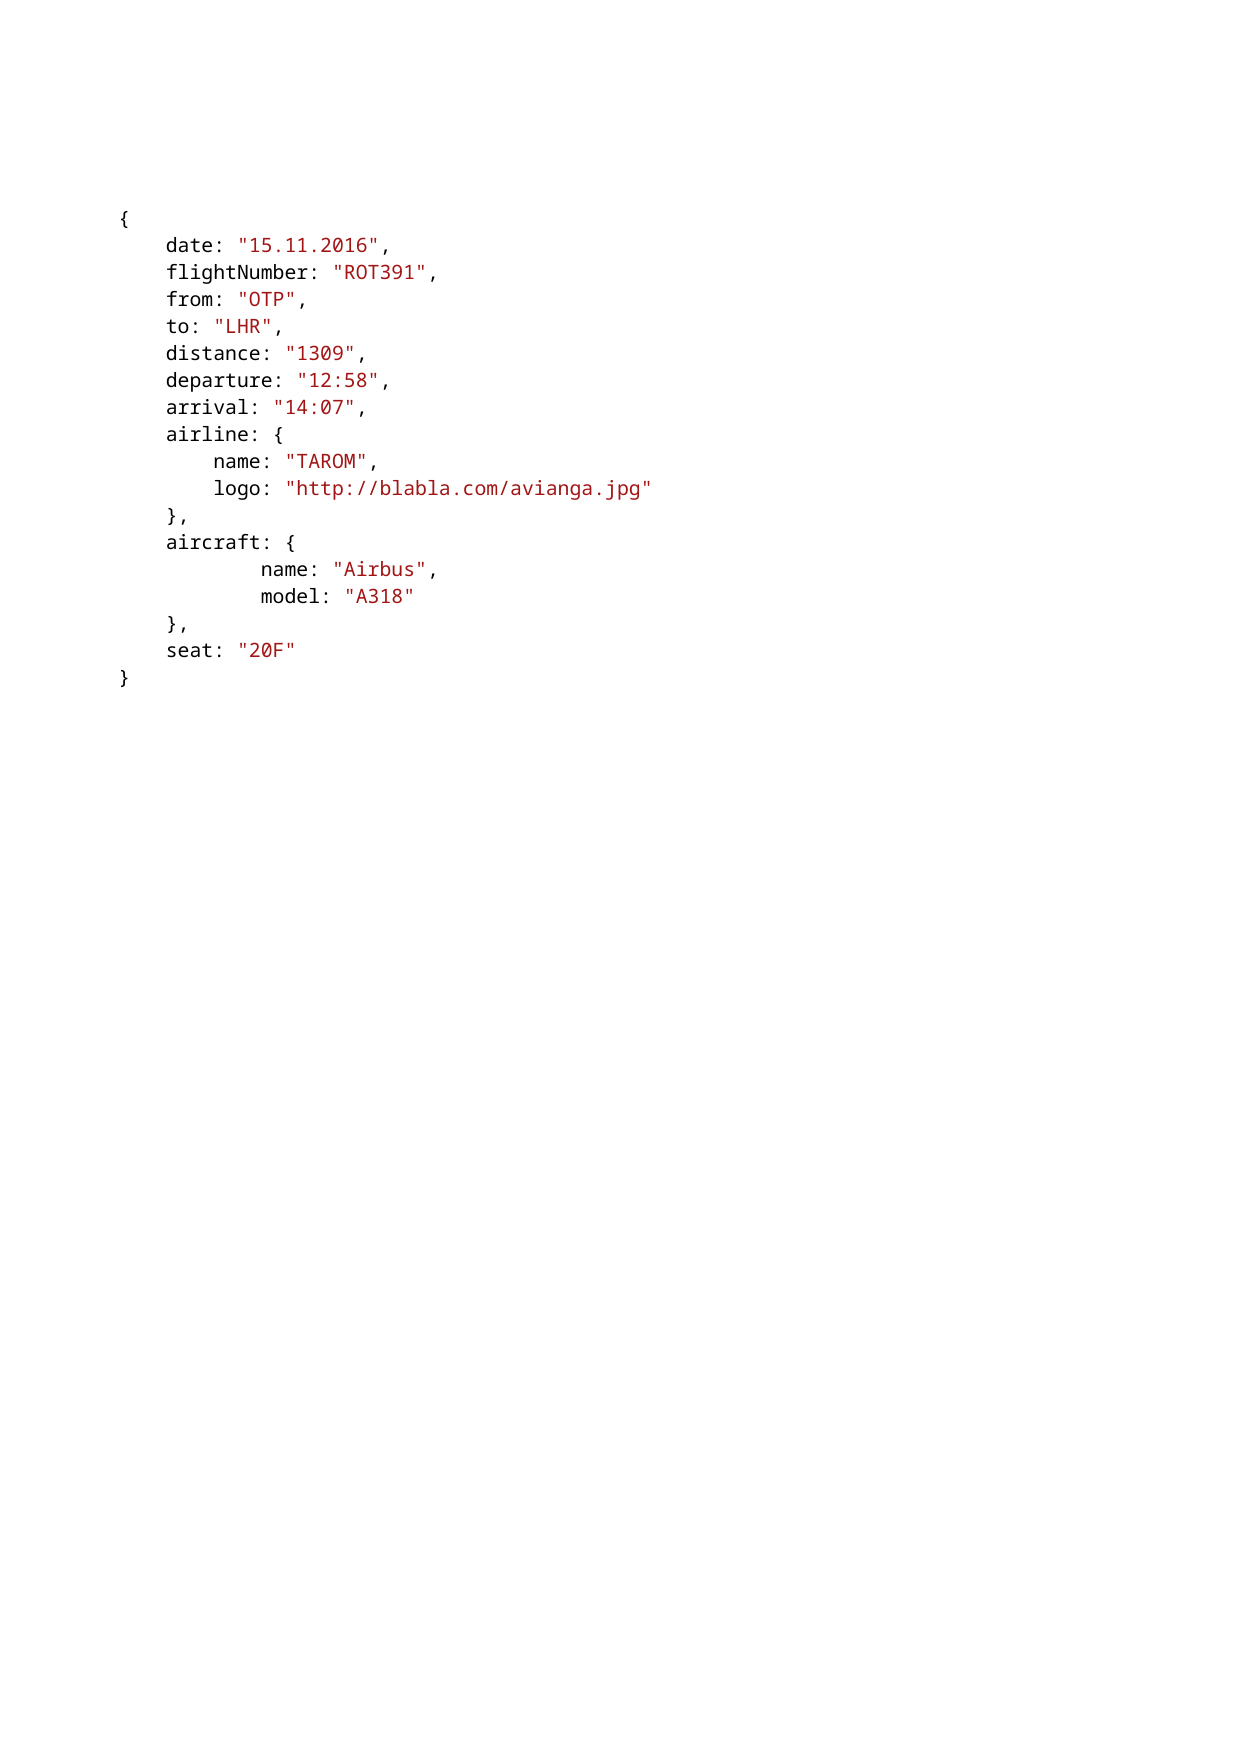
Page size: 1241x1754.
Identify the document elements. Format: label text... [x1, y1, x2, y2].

text to: "LHR", [118, 312, 1122, 339]
text aircraft: { [118, 528, 1122, 555]
text logo: "http://blabla.com/avianga.jpg" [118, 474, 1122, 501]
text distance: "1309", [118, 339, 1122, 366]
text from: "OTP", [118, 285, 1122, 312]
text } [118, 663, 1122, 690]
text name: "Airbus", [118, 555, 1122, 582]
text }, [118, 501, 1122, 528]
text name: "TAROM", [118, 447, 1122, 474]
text airline: { [118, 420, 1122, 447]
text seat: "20F" [118, 636, 1122, 663]
text { [118, 204, 1122, 231]
text arrival: "14:07", [118, 393, 1122, 420]
text flightNumber: "ROT391", [118, 258, 1122, 285]
text model: "A318" [118, 582, 1122, 609]
text date: "15.11.2016", [118, 231, 1122, 258]
text departure: "12:58", [118, 366, 1122, 393]
text }, [118, 609, 1122, 636]
